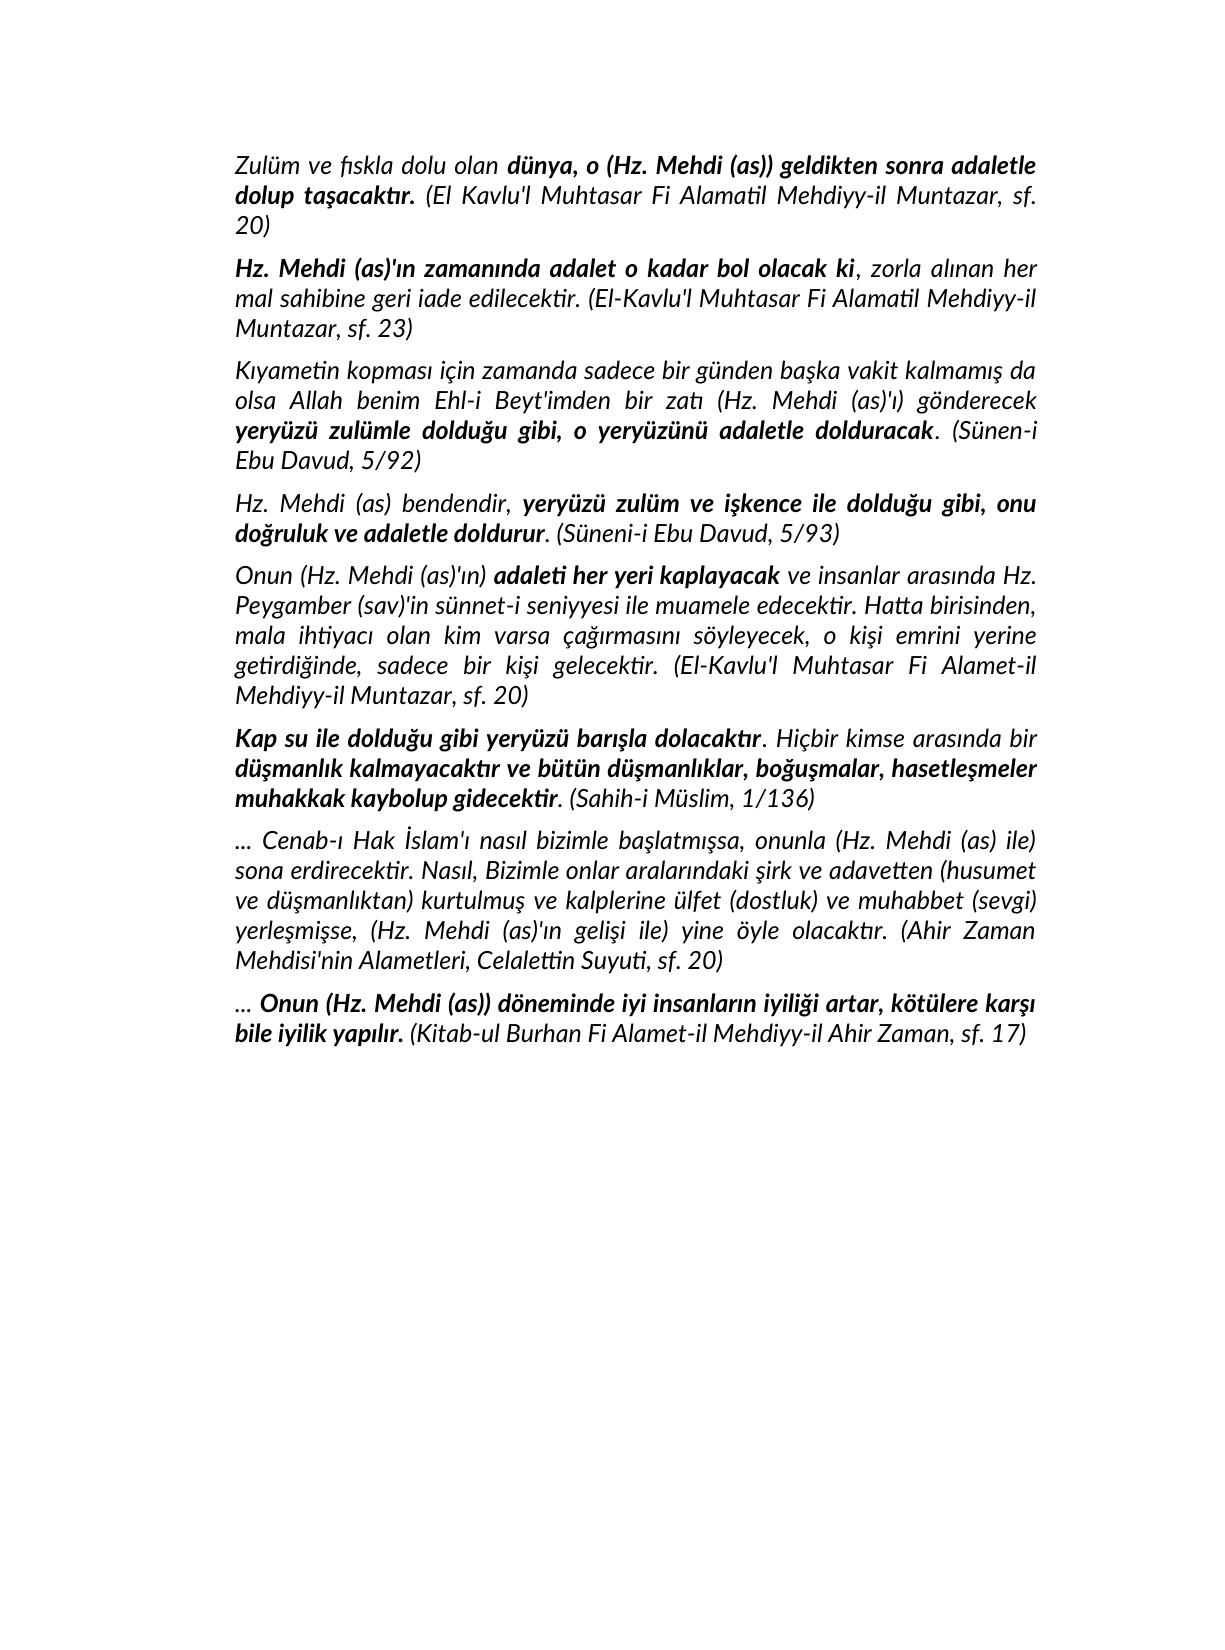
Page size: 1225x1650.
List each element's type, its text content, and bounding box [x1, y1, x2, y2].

text Zulüm ve fıskla dolu olan dünya, o (Hz. Mehdi (as)) geldikten sonra adaletle dolup taşacaktır. (El Kavlu'l Muhtasar Fi Alamatil Mehdiyy-il Muntazar, sf. 20) [235, 150, 1037, 240]
text Kap su ile dolduğu gibi yeryüzü barışla dolacaktır. Hiçbir kimse arasında bir düşmanlık kalmayacaktır ve bütün düşmanlıklar, boğuşmalar, hasetleşmeler muhakkak kaybolup gidecektir. (Sahih-i Müslim, 1/136) [235, 722, 1037, 812]
text ... Cenab-ı Hak İslam'ı nasıl bizimle başlatmışsa, onunla (Hz. Mehdi (as) ile) sona erdirecektir. Nasıl, Bizimle onlar aralarındaki şirk ve adavetten (husumet ve düşmanlıktan) kurtulmuş ve kalplerine ülfet (dostluk) ve muhabbet (sevgi) yerleşmişse, (Hz. Mehdi (as)'ın gelişi ile) yine öyle olacaktır. (Ahir Zaman Mehdisi'nin Alametleri, Celalettin Suyuti, sf. 20) [235, 825, 1037, 975]
text ... Onun (Hz. Mehdi (as)) döneminde iyi insanların iyiliği artar, kötülere karşı bile iyilik yapılır. (Kitab-ul Burhan Fi Alamet-il Mehdiyy-il Ahir Zaman, sf. 17) [235, 987, 1037, 1047]
text Hz. Mehdi (as)'ın zamanında adalet o kadar bol olacak ki, zorla alınan her mal sahibine geri iade edilecektir. (El-Kavlu'l Muhtasar Fi Alamatil Mehdiyy-il Muntazar, sf. 23) [235, 252, 1037, 342]
text Kıyametin kopması için zamanda sadece bir günden başka vakit kalmamış da olsa Allah benim Ehl-i Beyt'imden bir zatı (Hz. Mehdi (as)'ı) gönderecek yeryüzü zulümle dolduğu gibi, o yeryüzünü adaletle dolduracak. (Sünen-i Ebu Davud, 5/92) [235, 355, 1037, 475]
text Hz. Mehdi (as) bendendir, yeryüzü zulüm ve işkence ile dolduğu gibi, onu doğruluk ve adaletle doldurur. (Süneni-i Ebu Davud, 5/93) [235, 487, 1037, 547]
text Onun (Hz. Mehdi (as)'ın) adaleti her yeri kaplayacak ve insanlar arasında Hz. Peygamber (sav)'in sünnet-i seniyyesi ile muamele edecektir. Hatta birisinden, mala ihtiyacı olan kim varsa çağırmasını söyleyecek, o kişi emrini yerine getirdiğinde, sadece bir kişi gelecektir. (El-Kavlu'l Muhtasar Fi Alamet-il Mehdiyy-il Muntazar, sf. 20) [235, 560, 1037, 710]
